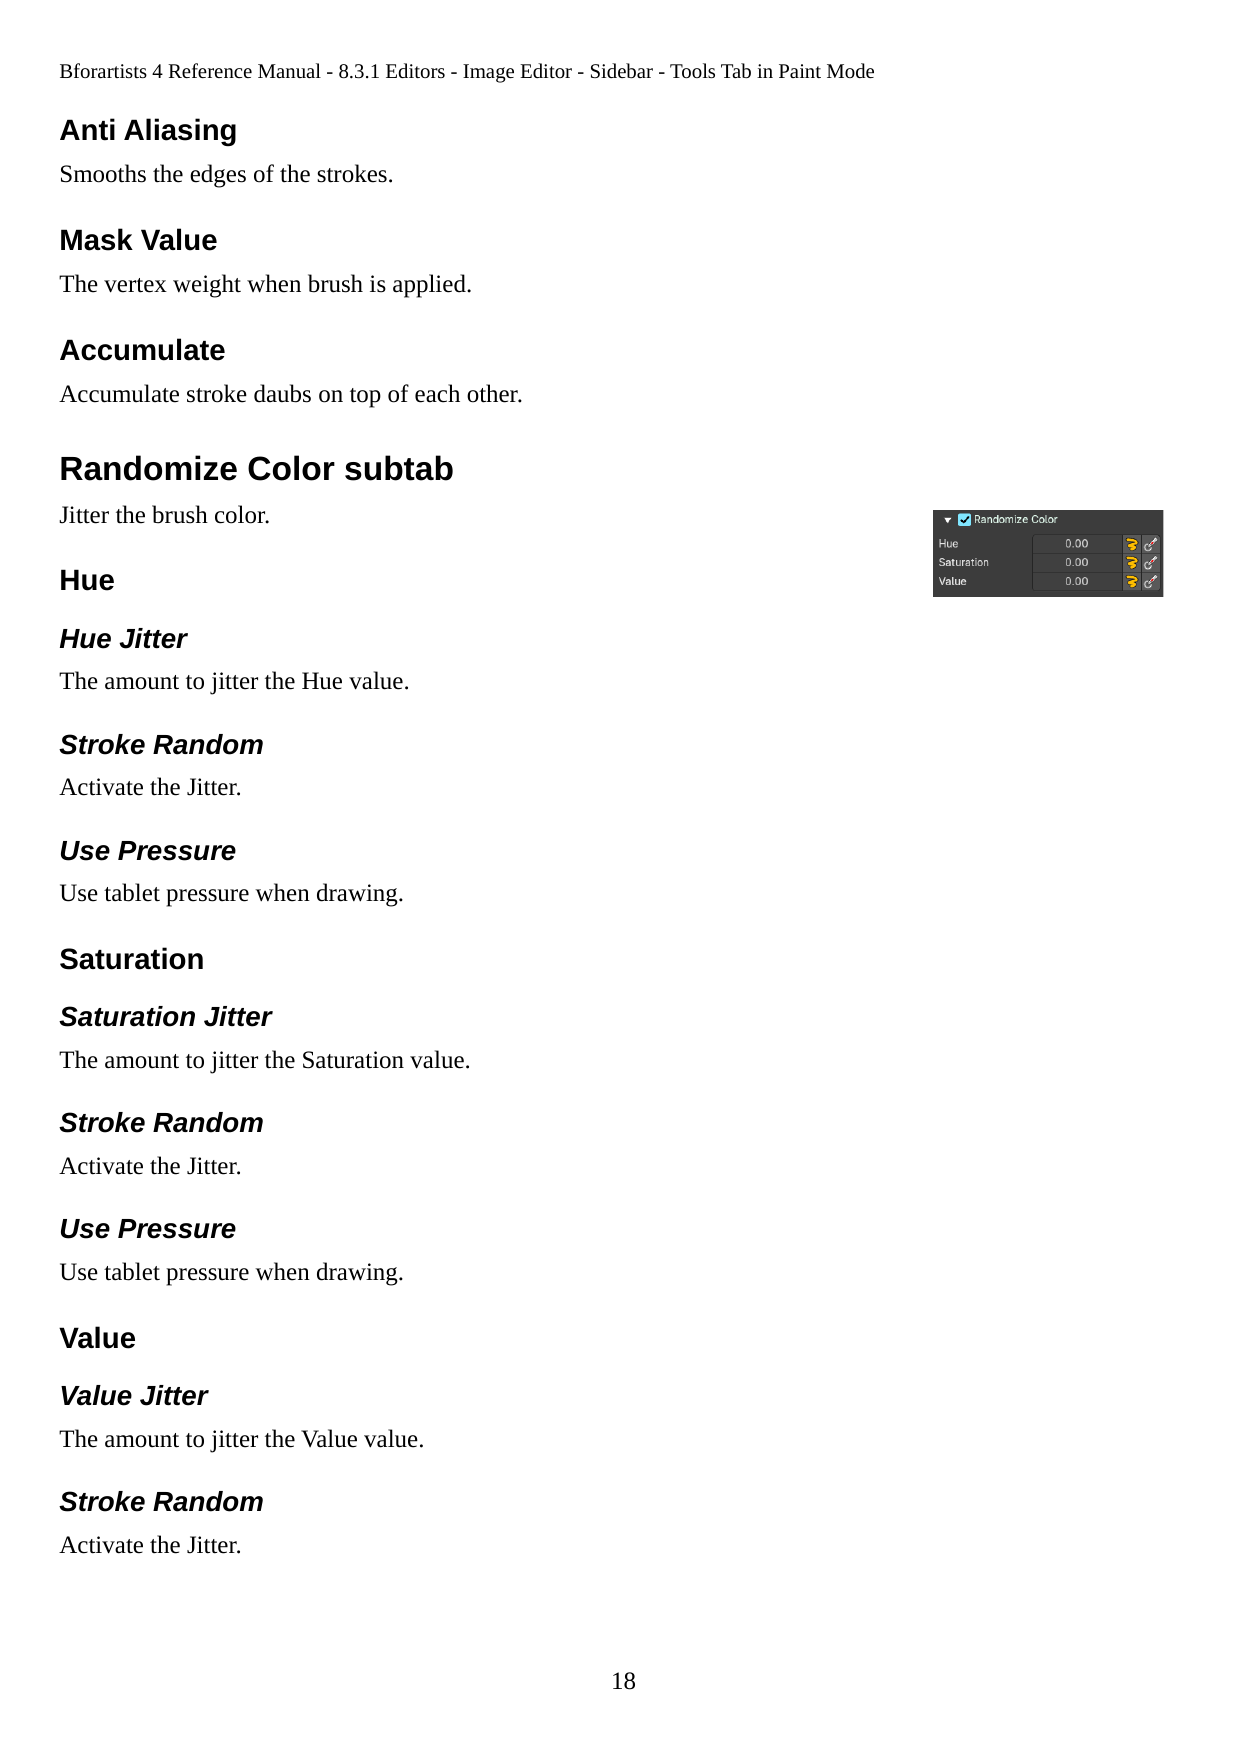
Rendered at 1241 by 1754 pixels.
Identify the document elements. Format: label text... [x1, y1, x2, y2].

subtitle Mask Value [59, 222, 1181, 256]
text The amount to jitter the Value value. [59, 1424, 1181, 1452]
text Accumulate stroke daubs on top of each other. [59, 379, 1181, 407]
subtitle [1164, 563, 1181, 597]
text The vertex weight when brush is applied. [59, 269, 1181, 297]
subtitle Saturation Jitter [59, 1001, 1181, 1033]
subtitle Saturation [59, 942, 1181, 976]
subtitle Use Pressure [59, 834, 1181, 866]
subtitle Use Pressure [59, 1213, 1181, 1244]
subtitle Randomize Color subtab [59, 448, 1181, 487]
text The amount to jitter the Hue value. [59, 666, 1181, 695]
subtitle Stroke Random [59, 728, 1181, 760]
text Activate the Jitter. [59, 1530, 1181, 1558]
picture [933, 510, 1164, 597]
subtitle Anti Aliasing [59, 113, 1181, 146]
subtitle Hue [59, 563, 933, 597]
subtitle Value Jitter [59, 1379, 1181, 1411]
subtitle Stroke Random [59, 1107, 1181, 1138]
text Jitter the brush color. [59, 500, 1181, 528]
subtitle Stroke Random [59, 1485, 1181, 1517]
text The amount to jitter the Saturation value. [59, 1045, 1181, 1074]
subtitle Accumulate [59, 332, 1181, 366]
text Smooths the edges of the strokes. [59, 159, 1181, 188]
text Use tablet pressure when drawing. [59, 1257, 1181, 1286]
text Use tablet pressure when drawing. [59, 878, 1181, 907]
subtitle Value [59, 1321, 1181, 1354]
text Activate the Jitter. [59, 1151, 1181, 1180]
subtitle Hue Jitter [59, 622, 1181, 654]
text Activate the Jitter. [59, 772, 1181, 801]
